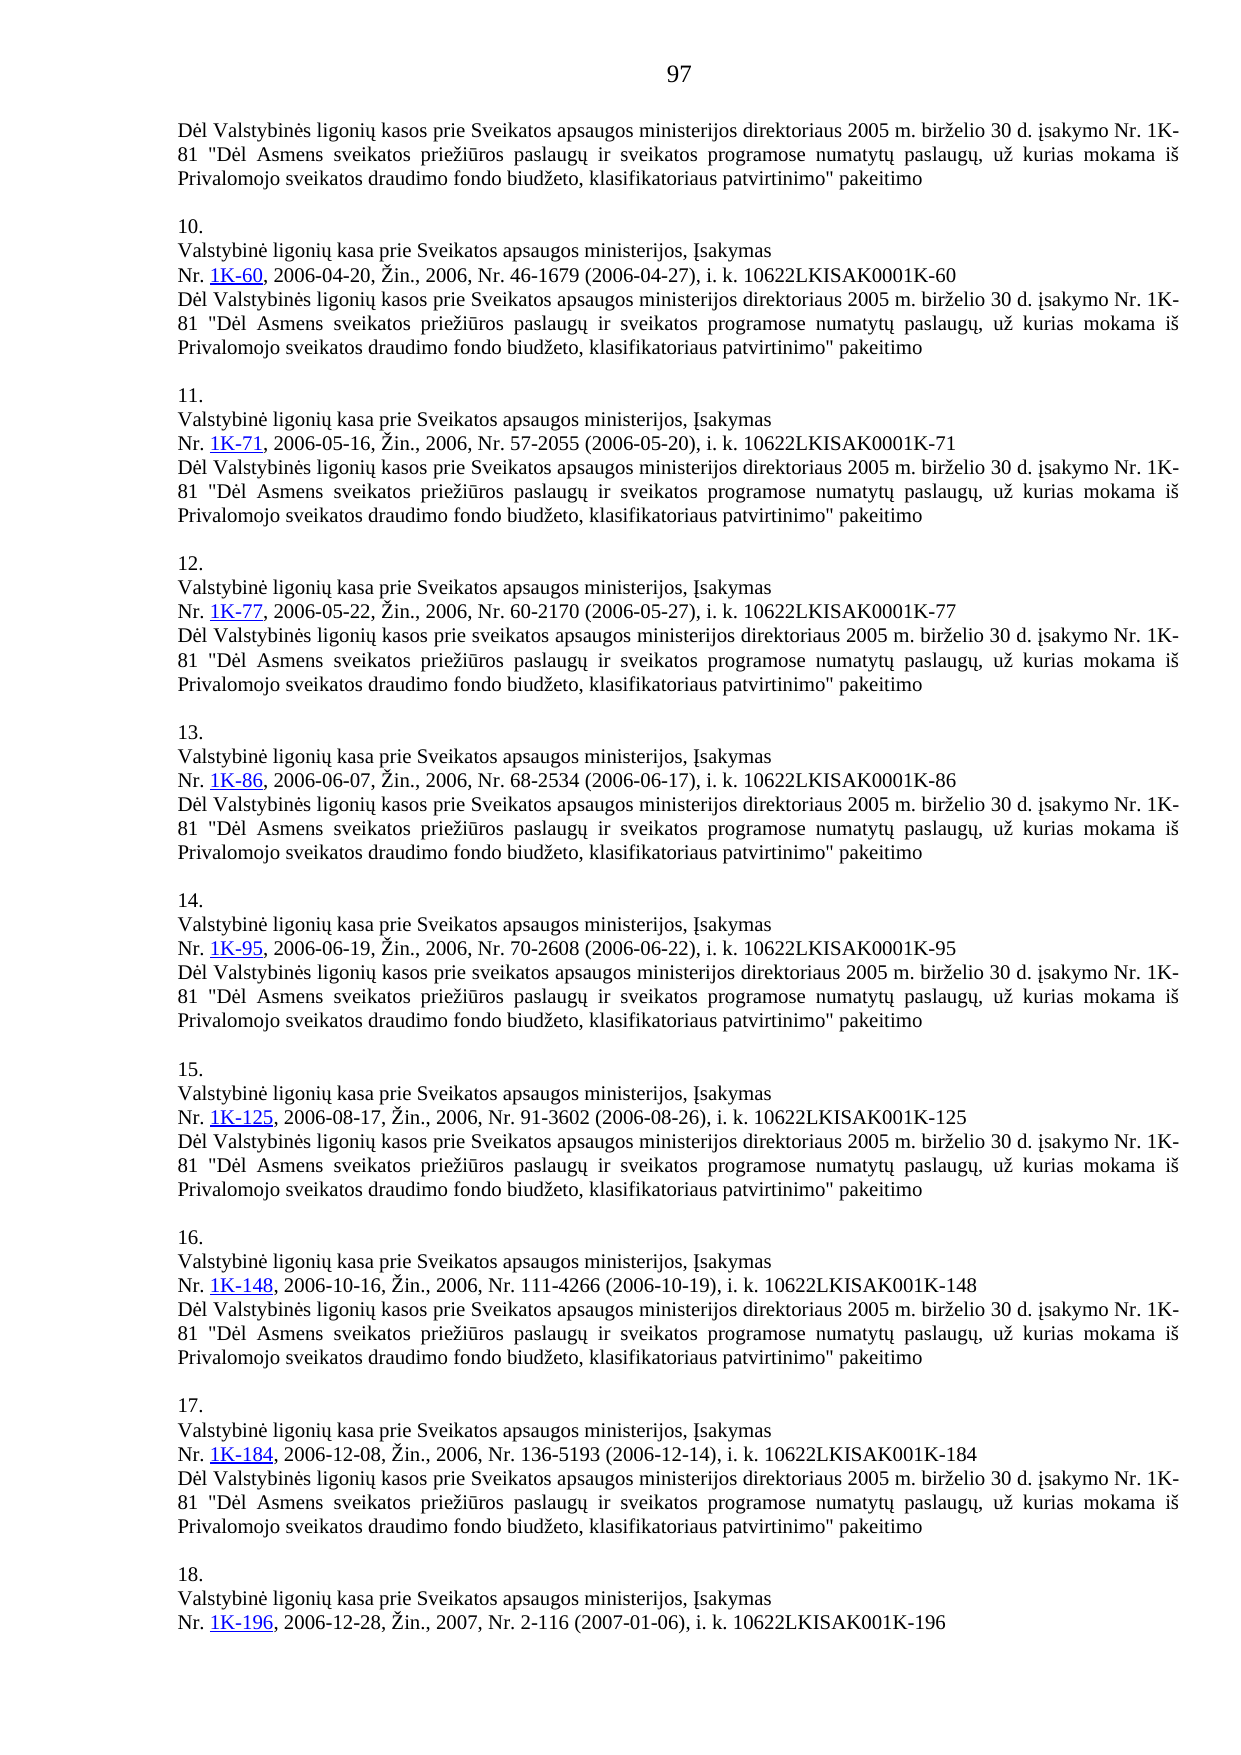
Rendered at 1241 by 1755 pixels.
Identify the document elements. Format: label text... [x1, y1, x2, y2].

text Nr. 1K-125, 2006-08-17, Žin., 2006, Nr. 91-3602 (2006-08-26), i. k. 10622LKISAK001K-125 [177, 1105, 1181, 1129]
text Valstybinė ligonių kasa prie Sveikatos apsaugos ministerijos, Įsakymas [177, 1249, 1181, 1273]
text Valstybinė ligonių kasa prie Sveikatos apsaugos ministerijos, Įsakymas [177, 744, 1181, 768]
text Valstybinė ligonių kasa prie Sveikatos apsaugos ministerijos, Įsakymas [177, 238, 1181, 262]
text Dėl Valstybinės ligonių kasos prie Sveikatos apsaugos ministerijos direktoriaus 2005 m. birželio 30 d. įsakymo Nr. 1K-81 "Dėl Asmens sveikatos priežiūros paslaugų ir sveikatos programose numatytų paslaugų, už kurias mokama iš Privalomojo sveikatos draudimo fondo biudžeto, klasifikatoriaus patvirtinimo" pakeitimo [177, 118, 1181, 190]
text 12. [177, 551, 1181, 575]
text Dėl Valstybinės ligonių kasos prie Sveikatos apsaugos ministerijos direktoriaus 2005 m. birželio 30 d. įsakymo Nr. 1K-81 "Dėl Asmens sveikatos priežiūros paslaugų ir sveikatos programose numatytų paslaugų, už kurias mokama iš Privalomojo sveikatos draudimo fondo biudžeto, klasifikatoriaus patvirtinimo" pakeitimo [177, 1129, 1181, 1201]
text Nr. 1K-184, 2006-12-08, Žin., 2006, Nr. 136-5193 (2006-12-14), i. k. 10622LKISAK001K-184 [177, 1442, 1181, 1466]
text Dėl Valstybinės ligonių kasos prie sveikatos apsaugos ministerijos direktoriaus 2005 m. birželio 30 d. įsakymo Nr. 1K-81 "Dėl Asmens sveikatos priežiūros paslaugų ir sveikatos programose numatytų paslaugų, už kurias mokama iš Privalomojo sveikatos draudimo fondo biudžeto, klasifikatoriaus patvirtinimo" pakeitimo [177, 623, 1181, 696]
text Valstybinė ligonių kasa prie Sveikatos apsaugos ministerijos, Įsakymas [177, 1417, 1181, 1442]
text Valstybinė ligonių kasa prie Sveikatos apsaugos ministerijos, Įsakymas [177, 575, 1181, 599]
text Dėl Valstybinės ligonių kasos prie Sveikatos apsaugos ministerijos direktoriaus 2005 m. birželio 30 d. įsakymo Nr. 1K-81 "Dėl Asmens sveikatos priežiūros paslaugų ir sveikatos programose numatytų paslaugų, už kurias mokama iš Privalomojo sveikatos draudimo fondo biudžeto, klasifikatoriaus patvirtinimo" pakeitimo [177, 1297, 1181, 1369]
text Nr. 1K-148, 2006-10-16, Žin., 2006, Nr. 111-4266 (2006-10-19), i. k. 10622LKISAK001K-148 [177, 1273, 1181, 1297]
text Dėl Valstybinės ligonių kasos prie Sveikatos apsaugos ministerijos direktoriaus 2005 m. birželio 30 d. įsakymo Nr. 1K-81 "Dėl Asmens sveikatos priežiūros paslaugų ir sveikatos programose numatytų paslaugų, už kurias mokama iš Privalomojo sveikatos draudimo fondo biudžeto, klasifikatoriaus patvirtinimo" pakeitimo [177, 287, 1181, 359]
text 18. [177, 1562, 1181, 1586]
text Nr. 1K-71, 2006-05-16, Žin., 2006, Nr. 57-2055 (2006-05-20), i. k. 10622LKISAK0001K-71 [177, 431, 1181, 455]
text 15. [177, 1057, 1181, 1081]
text Valstybinė ligonių kasa prie Sveikatos apsaugos ministerijos, Įsakymas [177, 912, 1181, 936]
text Nr. 1K-196, 2006-12-28, Žin., 2007, Nr. 2-116 (2007-01-06), i. k. 10622LKISAK001K-196 [177, 1610, 1181, 1634]
text 11. [177, 383, 1181, 407]
text Dėl Valstybinės ligonių kasos prie sveikatos apsaugos ministerijos direktoriaus 2005 m. birželio 30 d. įsakymo Nr. 1K-81 "Dėl Asmens sveikatos priežiūros paslaugų ir sveikatos programose numatytų paslaugų, už kurias mokama iš Privalomojo sveikatos draudimo fondo biudžeto, klasifikatoriaus patvirtinimo" pakeitimo [177, 960, 1181, 1032]
text Valstybinė ligonių kasa prie Sveikatos apsaugos ministerijos, Įsakymas [177, 1081, 1181, 1105]
text Nr. 1K-95, 2006-06-19, Žin., 2006, Nr. 70-2608 (2006-06-22), i. k. 10622LKISAK0001K-95 [177, 936, 1181, 960]
text 14. [177, 888, 1181, 912]
text Nr. 1K-60, 2006-04-20, Žin., 2006, Nr. 46-1679 (2006-04-27), i. k. 10622LKISAK0001K-60 [177, 262, 1181, 287]
text 13. [177, 720, 1181, 744]
text Dėl Valstybinės ligonių kasos prie Sveikatos apsaugos ministerijos direktoriaus 2005 m. birželio 30 d. įsakymo Nr. 1K-81 "Dėl Asmens sveikatos priežiūros paslaugų ir sveikatos programose numatytų paslaugų, už kurias mokama iš Privalomojo sveikatos draudimo fondo biudžeto, klasifikatoriaus patvirtinimo" pakeitimo [177, 455, 1181, 527]
text Nr. 1K-86, 2006-06-07, Žin., 2006, Nr. 68-2534 (2006-06-17), i. k. 10622LKISAK0001K-86 [177, 768, 1181, 792]
text Dėl Valstybinės ligonių kasos prie Sveikatos apsaugos ministerijos direktoriaus 2005 m. birželio 30 d. įsakymo Nr. 1K-81 "Dėl Asmens sveikatos priežiūros paslaugų ir sveikatos programose numatytų paslaugų, už kurias mokama iš Privalomojo sveikatos draudimo fondo biudžeto, klasifikatoriaus patvirtinimo" pakeitimo [177, 792, 1181, 864]
text 17. [177, 1393, 1181, 1417]
text 10. [177, 214, 1181, 238]
text Dėl Valstybinės ligonių kasos prie Sveikatos apsaugos ministerijos direktoriaus 2005 m. birželio 30 d. įsakymo Nr. 1K-81 "Dėl Asmens sveikatos priežiūros paslaugų ir sveikatos programose numatytų paslaugų, už kurias mokama iš Privalomojo sveikatos draudimo fondo biudžeto, klasifikatoriaus patvirtinimo" pakeitimo [177, 1466, 1181, 1538]
text Valstybinė ligonių kasa prie Sveikatos apsaugos ministerijos, Įsakymas [177, 1586, 1181, 1610]
text 16. [177, 1225, 1181, 1249]
text Nr. 1K-77, 2006-05-22, Žin., 2006, Nr. 60-2170 (2006-05-27), i. k. 10622LKISAK0001K-77 [177, 599, 1181, 623]
text Valstybinė ligonių kasa prie Sveikatos apsaugos ministerijos, Įsakymas [177, 407, 1181, 431]
